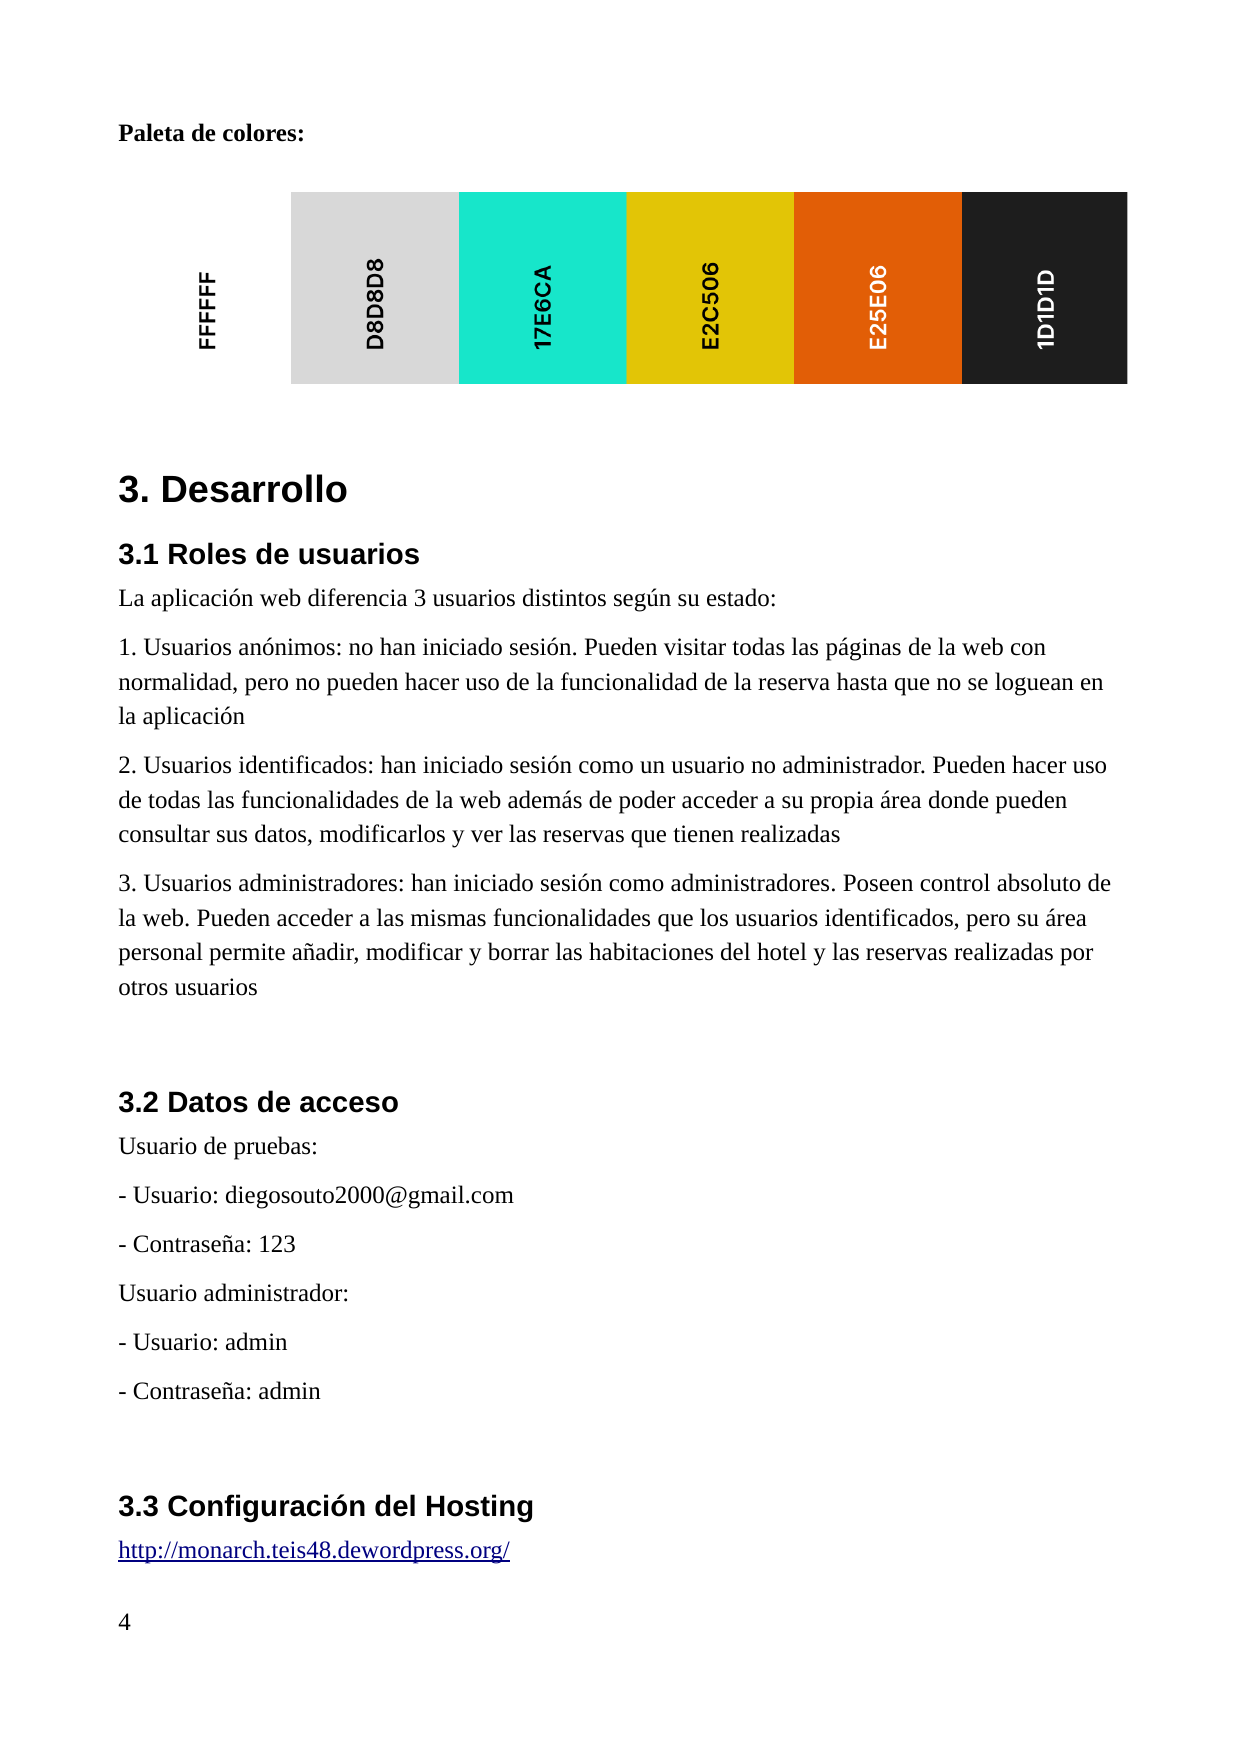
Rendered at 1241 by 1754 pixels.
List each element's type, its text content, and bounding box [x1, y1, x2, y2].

text Usuario de pruebas: [118, 1131, 1122, 1159]
text - Usuario: diegosouto2000@gmail.com [118, 1180, 1122, 1209]
text - Usuario: admin [118, 1327, 1122, 1356]
subtitle 3.2 Datos de acceso [118, 1084, 1122, 1118]
text 2. Usuarios identificados: han iniciado sesión como un usuario no administrador. Pueden hacer uso de todas las funcionalidades de la web además de poder acceder a su propia área donde pueden consultar sus datos, modificarlos y ver las reservas que tienen realizadas [118, 750, 1122, 848]
text 3. Usuarios administradores: han iniciado sesión como administradores. Poseen control absoluto de la web. Pueden acceder a las mismas funcionalidades que los usuarios identificados, pero su área personal permite añadir, modificar y borrar las habitaciones del hotel y las reservas realizadas por otros usuarios [118, 868, 1122, 1001]
picture [123, 340, 1128, 384]
text Usuario administrador: [118, 1278, 1122, 1307]
subtitle 3. Desarrollo [118, 466, 1122, 510]
text Paleta de colores: [118, 118, 1122, 147]
text - Contraseña: 123 [118, 1229, 1122, 1258]
subtitle 3.3 Configuración del Hosting [118, 1489, 1122, 1523]
text - Contraseña: admin [118, 1376, 1122, 1405]
subtitle 3.1 Roles de usuarios [118, 537, 1122, 571]
text http://monarch.teis48.dewordpress.org/ [118, 1535, 1122, 1564]
text La aplicación web diferencia 3 usuarios distintos según su estado: [118, 583, 1122, 612]
text 1. Usuarios anónimos: no han iniciado sesión. Pueden visitar todas las páginas de la web con normalidad, pero no pueden hacer uso de la funcionalidad de la reserva hasta que no se loguean en la aplicación [118, 632, 1122, 730]
